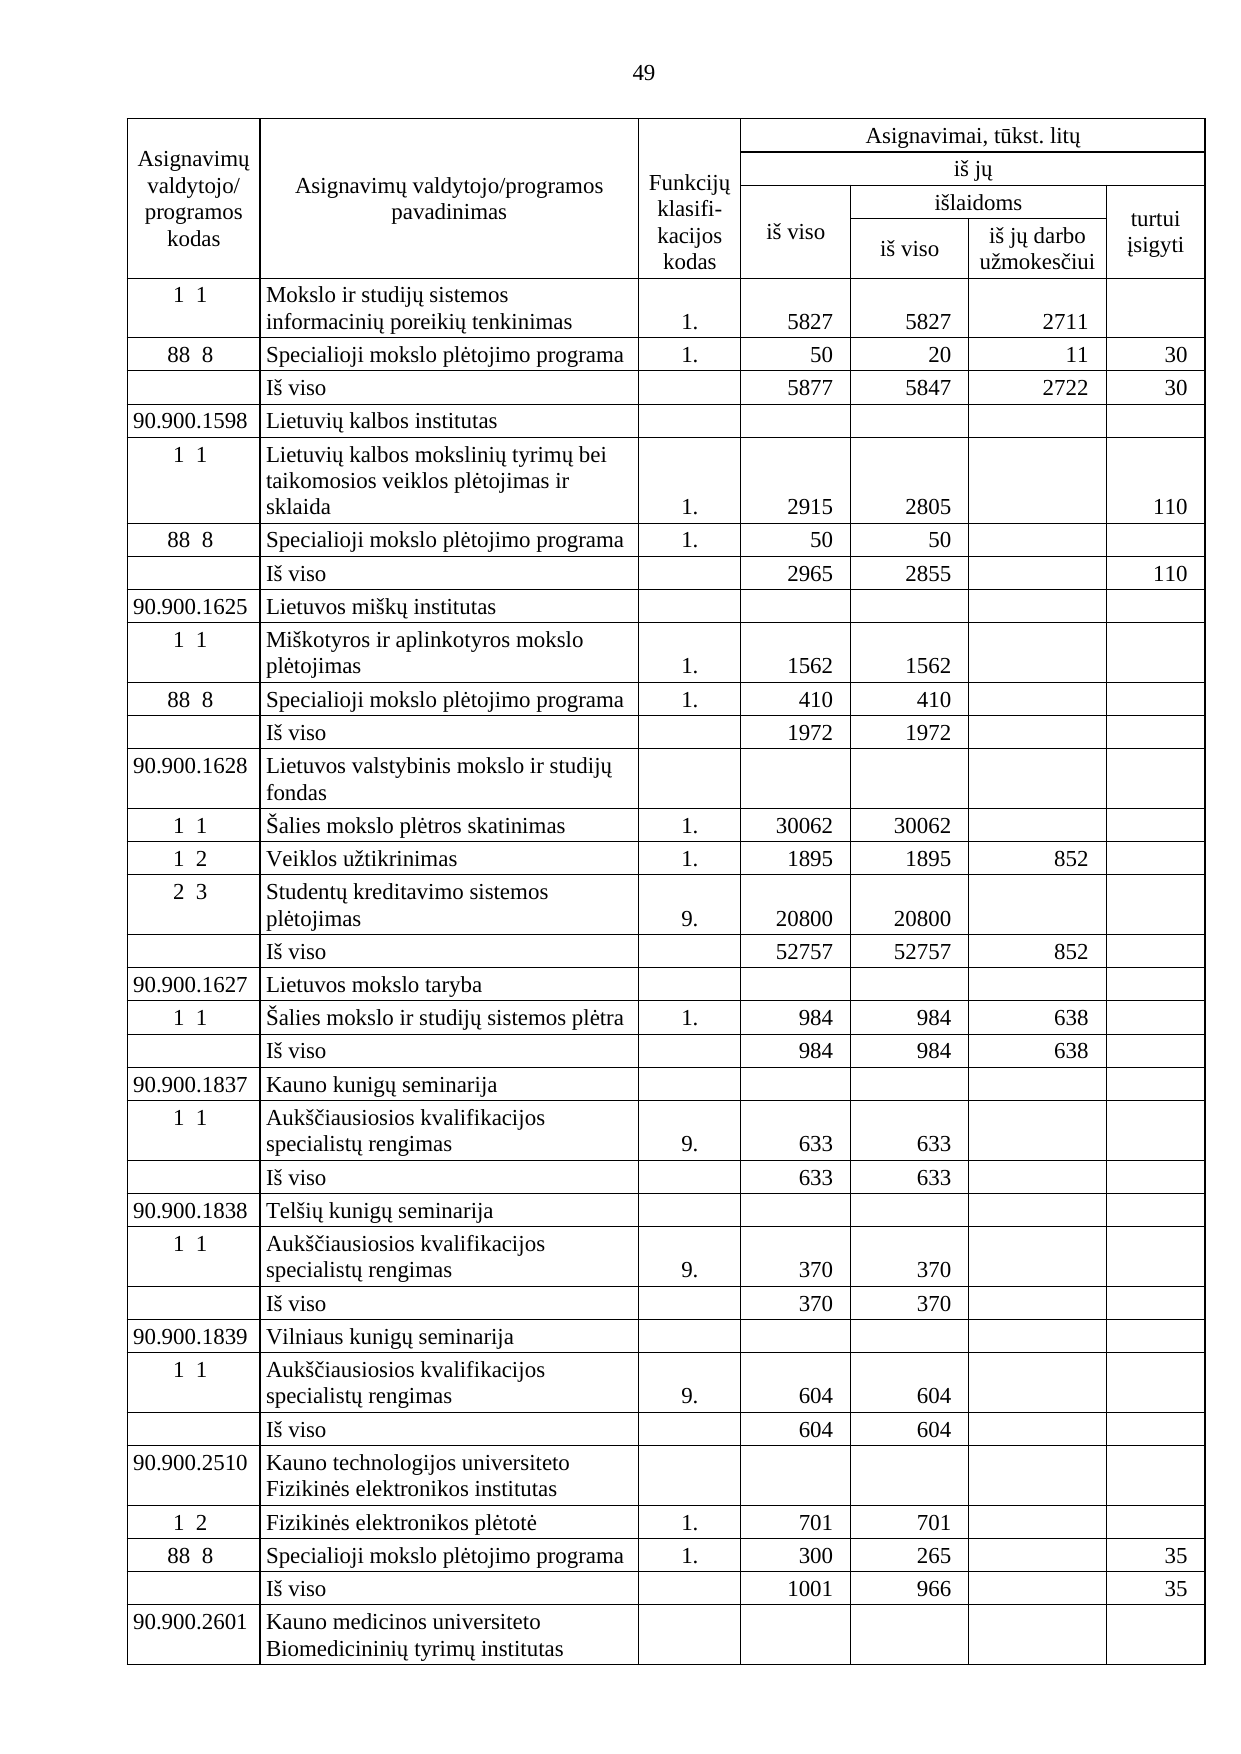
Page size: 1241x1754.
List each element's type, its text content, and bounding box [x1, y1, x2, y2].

table_cell 1. [639, 1539, 740, 1571]
table_cell 1 2 [128, 1506, 259, 1538]
table_cell [639, 1035, 740, 1067]
table_cell 852 [969, 935, 1106, 967]
table_cell [639, 405, 740, 437]
table_cell [639, 1413, 740, 1445]
table_cell 701 [851, 1506, 968, 1538]
table_cell [1107, 405, 1204, 437]
table_cell [969, 1413, 1106, 1445]
table_cell 1. [639, 842, 740, 874]
table_cell 1895 [741, 842, 850, 874]
table_cell 30062 [741, 809, 850, 841]
table_cell 633 [741, 1101, 850, 1160]
table_cell Iš viso [261, 557, 638, 589]
table_cell 2 3 [128, 875, 259, 934]
table_cell [1107, 1161, 1204, 1193]
table_cell 20800 [851, 875, 968, 934]
table_cell [851, 1320, 968, 1352]
table_cell [969, 1539, 1106, 1571]
table_cell [969, 1353, 1106, 1412]
table_cell Specialioji mokslo plėtojimo programa [261, 683, 638, 715]
table_cell [128, 935, 259, 967]
table_cell [1107, 1194, 1204, 1226]
table_cell [969, 968, 1106, 1000]
table_cell [639, 371, 740, 403]
table_cell 1 1 [128, 1001, 259, 1034]
table_cell 88 8 [128, 524, 259, 556]
table_cell 50 [851, 524, 968, 556]
table_cell [969, 716, 1106, 748]
table_cell 90.900.1598 [128, 405, 259, 437]
table_cell 5827 [741, 279, 850, 337]
table_cell [128, 1287, 259, 1319]
table_cell Aukščiausiosios kvalifikacijos specialistų rengimas [261, 1353, 638, 1412]
table_cell 604 [741, 1413, 850, 1445]
table_cell [1107, 716, 1204, 748]
table_cell 2915 [741, 438, 850, 523]
table_cell 1. [639, 438, 740, 523]
table_cell 701 [741, 1506, 850, 1538]
table_cell [969, 623, 1106, 682]
table_cell 88 8 [128, 1539, 259, 1571]
table_cell [1107, 524, 1204, 556]
table_cell 638 [969, 1035, 1106, 1067]
table_cell 5877 [741, 371, 850, 403]
table_cell 984 [741, 1001, 850, 1034]
table_cell 633 [851, 1161, 968, 1193]
table_cell 265 [851, 1539, 968, 1571]
table_cell Iš viso [261, 371, 638, 403]
table_cell Iš viso [261, 1161, 638, 1193]
table_cell 2805 [851, 438, 968, 523]
table_cell 1 1 [128, 438, 259, 523]
table_header Asignavimai, tūkst. litų [741, 119, 1204, 151]
table_cell 30 [1107, 371, 1204, 403]
table_cell 1. [639, 809, 740, 841]
table_cell 50 [741, 338, 850, 370]
table_cell 984 [851, 1001, 968, 1034]
table_cell [1107, 1227, 1204, 1286]
table_cell 633 [851, 1101, 968, 1160]
table_cell Lietuvių kalbos institutas [261, 405, 638, 437]
table_cell 90.900.1625 [128, 590, 259, 622]
table_cell 9. [639, 1101, 740, 1160]
table_cell 1 1 [128, 809, 259, 841]
table_cell [741, 968, 850, 1000]
table_cell 1. [639, 279, 740, 337]
table_cell [969, 1320, 1106, 1352]
table_cell [639, 1194, 740, 1226]
table_cell [1107, 623, 1204, 682]
table_cell [969, 557, 1106, 589]
table_cell [969, 1194, 1106, 1226]
table_cell 604 [741, 1353, 850, 1412]
table_cell [639, 590, 740, 622]
table_cell Fizikinės elektronikos plėtotė [261, 1506, 638, 1538]
table_cell [128, 716, 259, 748]
table_cell 966 [851, 1572, 968, 1604]
table_cell [128, 1413, 259, 1445]
table_cell [1107, 279, 1204, 337]
table_cell Lietuvos valstybinis mokslo ir studijų fondas [261, 749, 638, 808]
table_cell 90.900.1627 [128, 968, 259, 1000]
table_cell 90.900.1628 [128, 749, 259, 808]
table_cell [1107, 842, 1204, 874]
table_cell 1. [639, 623, 740, 682]
table_cell Iš viso [261, 1035, 638, 1067]
table_cell 604 [851, 1413, 968, 1445]
table_cell Specialioji mokslo plėtojimo programa [261, 1539, 638, 1571]
table_cell [1107, 683, 1204, 715]
table_cell 1 2 [128, 842, 259, 874]
table_cell 2965 [741, 557, 850, 589]
table_header Funkcijų klasifi­kacijos kodas [639, 119, 740, 277]
table_cell 90.900.1839 [128, 1320, 259, 1352]
table_cell [969, 438, 1106, 523]
table_cell [969, 405, 1106, 437]
table_cell [1107, 1413, 1204, 1445]
table_cell 1. [639, 1506, 740, 1538]
table_cell Studentų kreditavimo sistemos plėtojimas [261, 875, 638, 934]
table_cell [1107, 590, 1204, 622]
table_cell [741, 1068, 850, 1100]
table_cell 110 [1107, 557, 1204, 589]
table_cell Mokslo ir studijų sistemos informacinių poreikių tenkinimas [261, 279, 638, 337]
table_cell [1107, 1001, 1204, 1034]
table_cell 370 [851, 1227, 968, 1286]
table_cell [128, 1161, 259, 1193]
table_cell išlaidoms [851, 186, 1106, 218]
table_cell [851, 968, 968, 1000]
table_cell 370 [741, 1287, 850, 1319]
table_cell 370 [741, 1227, 850, 1286]
table_cell Kauno medicinos universiteto Biomedicininių tyrimų institutas [261, 1605, 638, 1664]
table_cell 88 8 [128, 338, 259, 370]
table_cell [639, 557, 740, 589]
table_cell [128, 1035, 259, 1067]
table_cell [1107, 875, 1204, 934]
table_cell 1895 [851, 842, 968, 874]
table_cell Kauno kunigų seminarija [261, 1068, 638, 1100]
table_cell [851, 1605, 968, 1664]
table_cell 638 [969, 1001, 1106, 1034]
table_cell Lietuvių kalbos mokslinių tyrimų bei taikomosios veiklos plėtojimas ir sklaida [261, 438, 638, 523]
table_cell [1107, 1035, 1204, 1067]
table_cell [1107, 809, 1204, 841]
table_cell [969, 1605, 1106, 1664]
table_cell Veiklos užtikrinimas [261, 842, 638, 874]
table_cell Miškotyros ir aplinkotyros mokslo plėtojimas [261, 623, 638, 682]
table_cell [741, 749, 850, 808]
table_cell [851, 590, 968, 622]
table_cell [741, 405, 850, 437]
table_header Asignavimų valdytojo/ programos kodas [128, 119, 259, 277]
table_cell 984 [741, 1035, 850, 1067]
table_cell [741, 1446, 850, 1504]
table_cell 604 [851, 1353, 968, 1412]
table_cell Iš viso [261, 935, 638, 967]
table_cell 1001 [741, 1572, 850, 1604]
table_cell [1107, 935, 1204, 967]
table_cell [128, 1572, 259, 1604]
table_cell 1 1 [128, 279, 259, 337]
table_cell [969, 1227, 1106, 1286]
table_cell [1107, 1506, 1204, 1538]
table_cell [969, 749, 1106, 808]
table_cell 5827 [851, 279, 968, 337]
table_cell [741, 1320, 850, 1352]
table_cell [639, 1446, 740, 1504]
table_cell [741, 590, 850, 622]
table_cell iš viso [851, 219, 968, 277]
table_cell [851, 1446, 968, 1504]
table_cell Vilniaus kunigų seminarija [261, 1320, 638, 1352]
table_cell 52757 [851, 935, 968, 967]
table_cell [639, 749, 740, 808]
table_cell [1107, 749, 1204, 808]
table_cell Lietuvos miškų institutas [261, 590, 638, 622]
table_cell 9. [639, 875, 740, 934]
table_cell [1107, 1353, 1204, 1412]
table_cell Šalies mokslo plėtros skatinimas [261, 809, 638, 841]
table_cell 35 [1107, 1539, 1204, 1571]
table_cell [639, 1320, 740, 1352]
table_cell 2855 [851, 557, 968, 589]
table_cell 30062 [851, 809, 968, 841]
table_cell 35 [1107, 1572, 1204, 1604]
table_cell Kauno technologijos universiteto Fizikinės elektronikos institutas [261, 1446, 638, 1504]
table_cell turtui įsigyti [1107, 186, 1204, 277]
table_cell 1972 [741, 716, 850, 748]
table_cell 1562 [851, 623, 968, 682]
table_cell [969, 683, 1106, 715]
table_cell iš jų [741, 153, 1204, 184]
table_cell 52757 [741, 935, 850, 967]
table_cell 110 [1107, 438, 1204, 523]
table_cell 90.900.2510 [128, 1446, 259, 1504]
table_cell Aukščiausiosios kvalifikacijos specialistų rengimas [261, 1101, 638, 1160]
table_cell 410 [741, 683, 850, 715]
table_cell [1107, 1320, 1204, 1352]
table_cell [639, 1287, 740, 1319]
table_cell 1 1 [128, 1101, 259, 1160]
table_cell [969, 1161, 1106, 1193]
table_cell Lietuvos mokslo taryba [261, 968, 638, 1000]
table_cell Aukščiausiosios kvalifikacijos specialistų rengimas [261, 1227, 638, 1286]
table_cell [639, 968, 740, 1000]
table_cell Iš viso [261, 716, 638, 748]
table_cell 1. [639, 683, 740, 715]
table_cell [639, 1572, 740, 1604]
table_cell 633 [741, 1161, 850, 1193]
table_cell 1562 [741, 623, 850, 682]
table_cell Iš viso [261, 1413, 638, 1445]
table_cell [969, 875, 1106, 934]
table_cell 9. [639, 1227, 740, 1286]
table_cell 300 [741, 1539, 850, 1571]
table_cell 2722 [969, 371, 1106, 403]
table_cell 5847 [851, 371, 968, 403]
table_cell 90.900.1837 [128, 1068, 259, 1100]
table_cell 1. [639, 1001, 740, 1034]
table_header Asignavimų valdytojo/programos pavadinimas [261, 119, 638, 277]
table_cell 984 [851, 1035, 968, 1067]
table_cell Iš viso [261, 1572, 638, 1604]
table_cell Specialioji mokslo plėtojimo programa [261, 524, 638, 556]
table_cell [1107, 968, 1204, 1000]
table_cell 1 1 [128, 1353, 259, 1412]
table_cell [969, 590, 1106, 622]
table_cell iš jų darbo užmokesčiui [969, 219, 1106, 277]
table_cell [1107, 1605, 1204, 1664]
table_cell 90.900.1838 [128, 1194, 259, 1226]
table_cell 11 [969, 338, 1106, 370]
table_cell [969, 1446, 1106, 1504]
table_cell 50 [741, 524, 850, 556]
table_cell 30 [1107, 338, 1204, 370]
table_cell 1 1 [128, 1227, 259, 1286]
table_cell 1. [639, 338, 740, 370]
table_cell [851, 1194, 968, 1226]
table_cell [1107, 1068, 1204, 1100]
table_cell 88 8 [128, 683, 259, 715]
table_cell [969, 1068, 1106, 1100]
table_cell [969, 1101, 1106, 1160]
table_cell Telšių kunigų seminarija [261, 1194, 638, 1226]
table_cell [741, 1194, 850, 1226]
table_cell [851, 1068, 968, 1100]
table_cell 9. [639, 1353, 740, 1412]
table_cell [639, 716, 740, 748]
table_cell 410 [851, 683, 968, 715]
table_cell 1972 [851, 716, 968, 748]
table_cell [639, 1605, 740, 1664]
table_cell [639, 935, 740, 967]
table_cell [1107, 1101, 1204, 1160]
table_cell 370 [851, 1287, 968, 1319]
table_cell Iš viso [261, 1287, 638, 1319]
table_cell [851, 405, 968, 437]
table_cell 852 [969, 842, 1106, 874]
table_cell [851, 749, 968, 808]
table_cell [969, 1287, 1106, 1319]
table_cell [128, 557, 259, 589]
table_cell 1 1 [128, 623, 259, 682]
table_cell [969, 524, 1106, 556]
table_cell 20800 [741, 875, 850, 934]
table_cell [1107, 1287, 1204, 1319]
table_cell [639, 1068, 740, 1100]
table_cell [639, 1161, 740, 1193]
table_cell 2711 [969, 279, 1106, 337]
table_cell [969, 1506, 1106, 1538]
table_cell 20 [851, 338, 968, 370]
table_cell [741, 1605, 850, 1664]
table_cell Šalies mokslo ir studijų sistemos plėtra [261, 1001, 638, 1034]
table_cell [969, 1572, 1106, 1604]
table_cell iš viso [741, 186, 850, 277]
table_cell [1107, 1446, 1204, 1504]
table_cell [969, 809, 1106, 841]
table_cell Specialioji mokslo plėtojimo programa [261, 338, 638, 370]
table_cell 1. [639, 524, 740, 556]
table_cell [128, 371, 259, 403]
table_cell 90.900.2601 [128, 1605, 259, 1664]
